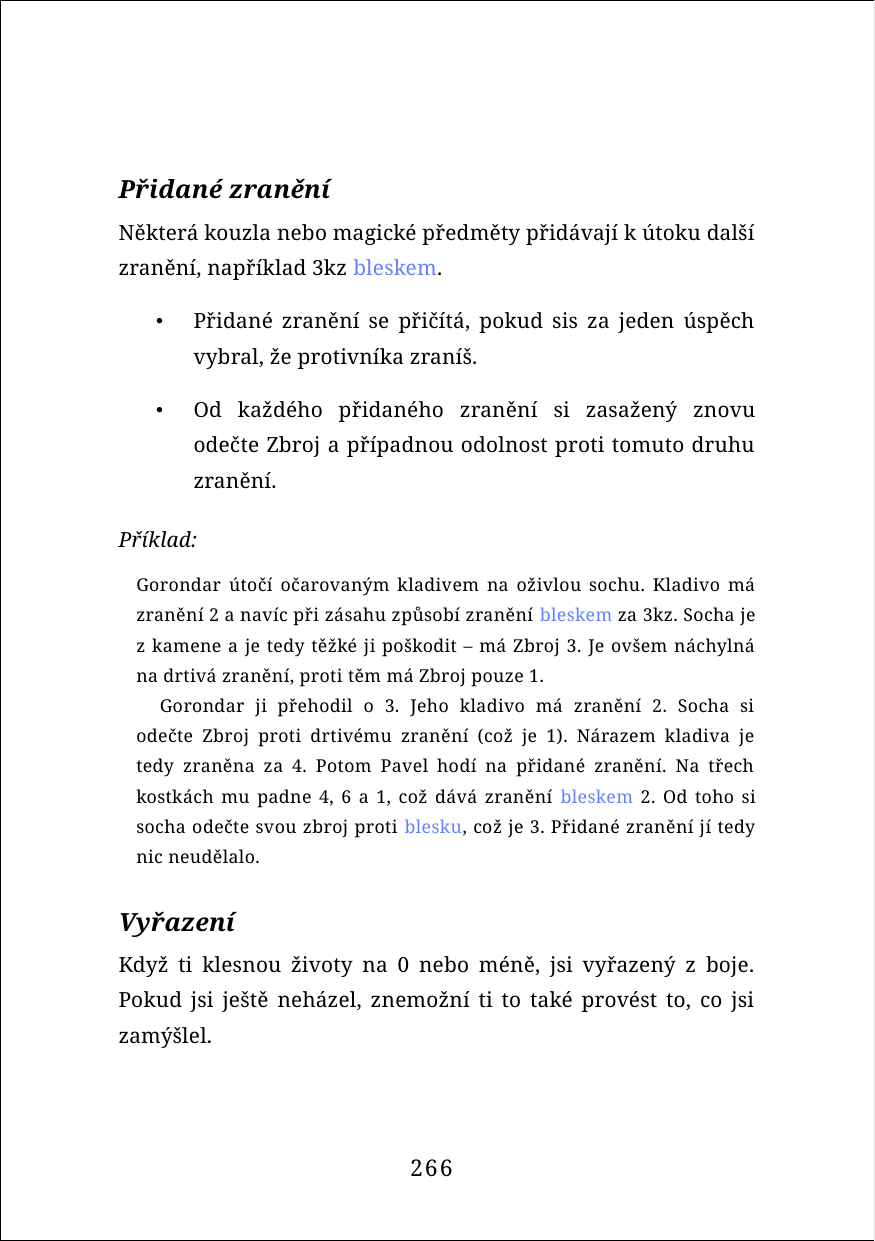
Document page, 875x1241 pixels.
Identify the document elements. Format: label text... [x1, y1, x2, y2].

text Příklad: [118, 525, 756, 554]
text Gorondar útočí očarovaným kladivem na oživlou sochu. Kladivo má zranění 2 a navíc při zásahu způsobí zranění bleskem za 3kz. Socha je z kamene a je tedy těžké ji poškodit – má Zbroj 3. Je ovšem náchylná na drtivá zranění, proti těm má Zbroj pouze 1. Gorondar ji přehodil o 3. Jeho kladivo má zranění 2. Socha si odečte Zbroj proti drtivému zranění (což je 1). Nárazem kladiva je tedy zraněna za 4. Potom Pavel hodí na přidané zranění. Na třech kostkách mu padne 4, 6 a 1, což dává zranění bleskem 2. Od toho si socha odečte svou zbroj proti blesku, což je 3. Přidané zranění jí tedy nic neudělalo. [136, 573, 756, 869]
text Když ti klesnou životy na 0 nebo méně, jsi vyřazený z boje. Pokud jsi ještě neházel, znemožní ti to také provést to, co jsi zamýšlel. [118, 950, 756, 1049]
subtitle Vyřazení [118, 904, 756, 938]
subtitle Přidané zranění [118, 172, 756, 206]
list Přidané zranění se přičítá, pokud sis za jeden úspěch vybral, že protivníka zraníš. [156, 306, 756, 370]
text Některá kouzla nebo magické předměty přidávají k útoku další zranění, například 3kz bleskem. [118, 218, 756, 282]
list Od každého přidaného zranění si zasažený znovu odečte Zbroj a případnou odolnost proti tomuto druhu zranění. [156, 395, 756, 494]
